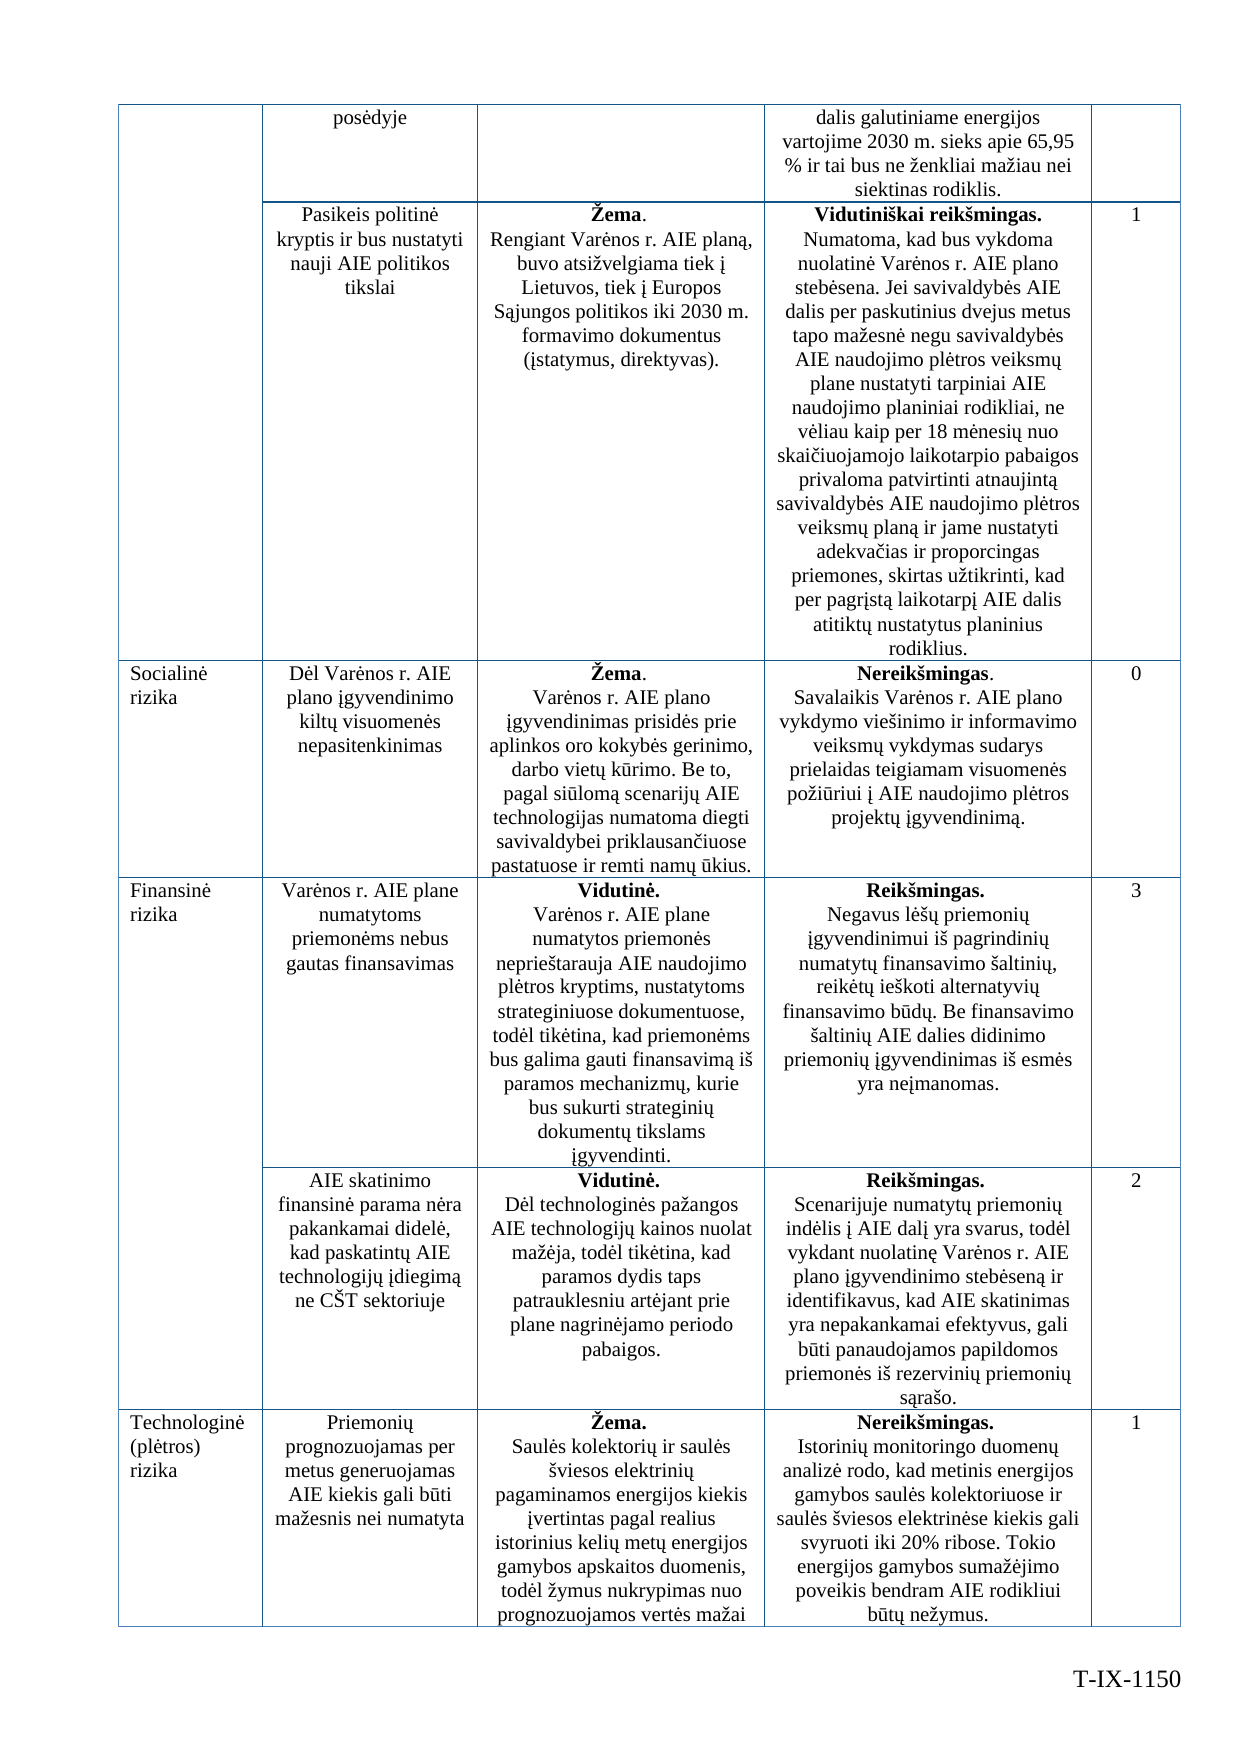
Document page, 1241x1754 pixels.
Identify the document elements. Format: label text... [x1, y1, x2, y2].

table_cell Reikšmingas. Negavus lėšų priemonių įgyvendinimui iš pagrindinių numatytų finansavimo šaltinių, reikėtų ieškoti alternatyvių finansavimo būdų. Be finansavimo šaltinių AIE dalies didinimo priemonių įgyvendinimas iš esmės yra neįmanomas. [765, 878, 1091, 1167]
table_cell [119, 105, 262, 659]
table_cell Finansinė rizika [119, 878, 262, 1409]
table_cell Vidutinė. Dėl technologinės pažangos AIE technologijų kainos nuolat mažėja, todėl tikėtina, kad paramos dydis taps patrauklesniu artėjant prie plane nagrinėjamo periodo pabaigos. [478, 1168, 764, 1409]
table_cell Žema. Varėnos r. AIE plano įgyvendinimas prisidės prie aplinkos oro kokybės gerinimo, darbo vietų kūrimo. Be to, pagal siūlomą scenarijų AIE technologijas numatoma diegti savivaldybei priklausančiuose pastatuose ir remti namų ūkius. [478, 661, 764, 877]
table_cell [478, 105, 764, 201]
table_cell Žema. Saulės kolektorių ir saulės šviesos elektrinių pagaminamos energijos kiekis įvertintas pagal realius istorinius kelių metų energijos gamybos apskaitos duomenis, todėl žymus nukrypimas nuo prognozuojamos vertės mažai [478, 1410, 764, 1626]
table_cell AIE skatinimo finansinė parama nėra pakankamai didelė, kad paskatintų AIE technologijų įdiegimą ne CŠT sektoriuje [263, 1168, 477, 1409]
table_cell Nereikšmingas. Savalaikis Varėnos r. AIE plano vykdymo viešinimo ir informavimo veiksmų vykdymas sudarys prielaidas teigiamam visuomenės požiūriui į AIE naudojimo plėtros projektų įgyvendinimą. [765, 661, 1091, 877]
table_cell Pasikeis politinė kryptis ir bus nustatyti nauji AIE politikos tikslai [263, 203, 477, 659]
table_cell Priemonių prognozuojamas per metus generuojamas AIE kiekis gali būti mažesnis nei numatyta [263, 1410, 477, 1626]
table_cell Vidutiniškai reikšmingas. Numatoma, kad bus vykdoma nuolatinė Varėnos r. AIE plano stebėsena. Jei savivaldybės AIE dalis per paskutinius dvejus metus tapo mažesnė negu savivaldybės AIE naudojimo plėtros veiksmų plane nustatyti tarpiniai AIE naudojimo planiniai rodikliai, ne vėliau kaip per 18 mėnesių nuo skaičiuojamojo laikotarpio pabaigos privaloma patvirtinti atnaujintą savivaldybės AIE naudojimo plėtros veiksmų planą ir jame nustatyti adekvačias ir proporcingas priemones, skirtas užtikrinti, kad per pagrįstą laikotarpį AIE dalis atitiktų nustatytus planinius rodiklius. [765, 203, 1091, 659]
table_cell Nereikšmingas. Istorinių monitoringo duomenų analizė rodo, kad metinis energijos gamybos saulės kolektoriuose ir saulės šviesos elektrinėse kiekis gali svyruoti iki 20% ribose. Tokio energijos gamybos sumažėjimo poveikis bendram AIE rodikliui būtų nežymus. [765, 1410, 1091, 1626]
table_cell 3 [1092, 878, 1180, 1167]
table_cell posėdyje [263, 105, 477, 201]
table_cell 1 [1092, 203, 1180, 659]
table_cell Varėnos r. AIE plane numatytoms priemonėms nebus gautas finansavimas [263, 878, 477, 1167]
table_cell Dėl Varėnos r. AIE plano įgyvendinimo kiltų visuomenės nepasitenkinimas [263, 661, 477, 877]
table_cell 2 [1092, 1168, 1180, 1409]
table_cell 1 [1092, 1410, 1180, 1626]
table_cell Vidutinė. Varėnos r. AIE plane numatytos priemonės neprieštarauja AIE naudojimo plėtros kryptims, nustatytoms strateginiuose dokumentuose, todėl tikėtina, kad priemonėms bus galima gauti finansavimą iš paramos mechanizmų, kurie bus sukurti strateginių dokumentų tikslams įgyvendinti. [478, 878, 764, 1167]
table_cell [1092, 105, 1180, 201]
table_cell dalis galutiniame energijos vartojime 2030 m. sieks apie 65,95 % ir tai bus ne ženkliai mažiau nei siektinas rodiklis. [765, 105, 1091, 201]
table_cell Socialinė rizika [119, 661, 262, 877]
table_cell 0 [1092, 661, 1180, 877]
table_cell Žema. Rengiant Varėnos r. AIE planą, buvo atsižvelgiama tiek į Lietuvos, tiek į Europos Sąjungos politikos iki 2030 m. formavimo dokumentus (įstatymus, direktyvas). [478, 203, 764, 659]
table_cell Technologinė (plėtros) rizika [119, 1410, 262, 1626]
table_cell Reikšmingas. Scenarijuje numatytų priemonių indėlis į AIE dalį yra svarus, todėl vykdant nuolatinę Varėnos r. AIE plano įgyvendinimo stebėseną ir identifikavus, kad AIE skatinimas yra nepakankamai efektyvus, gali būti panaudojamos papildomos priemonės iš rezervinių priemonių sąrašo. [765, 1168, 1091, 1409]
